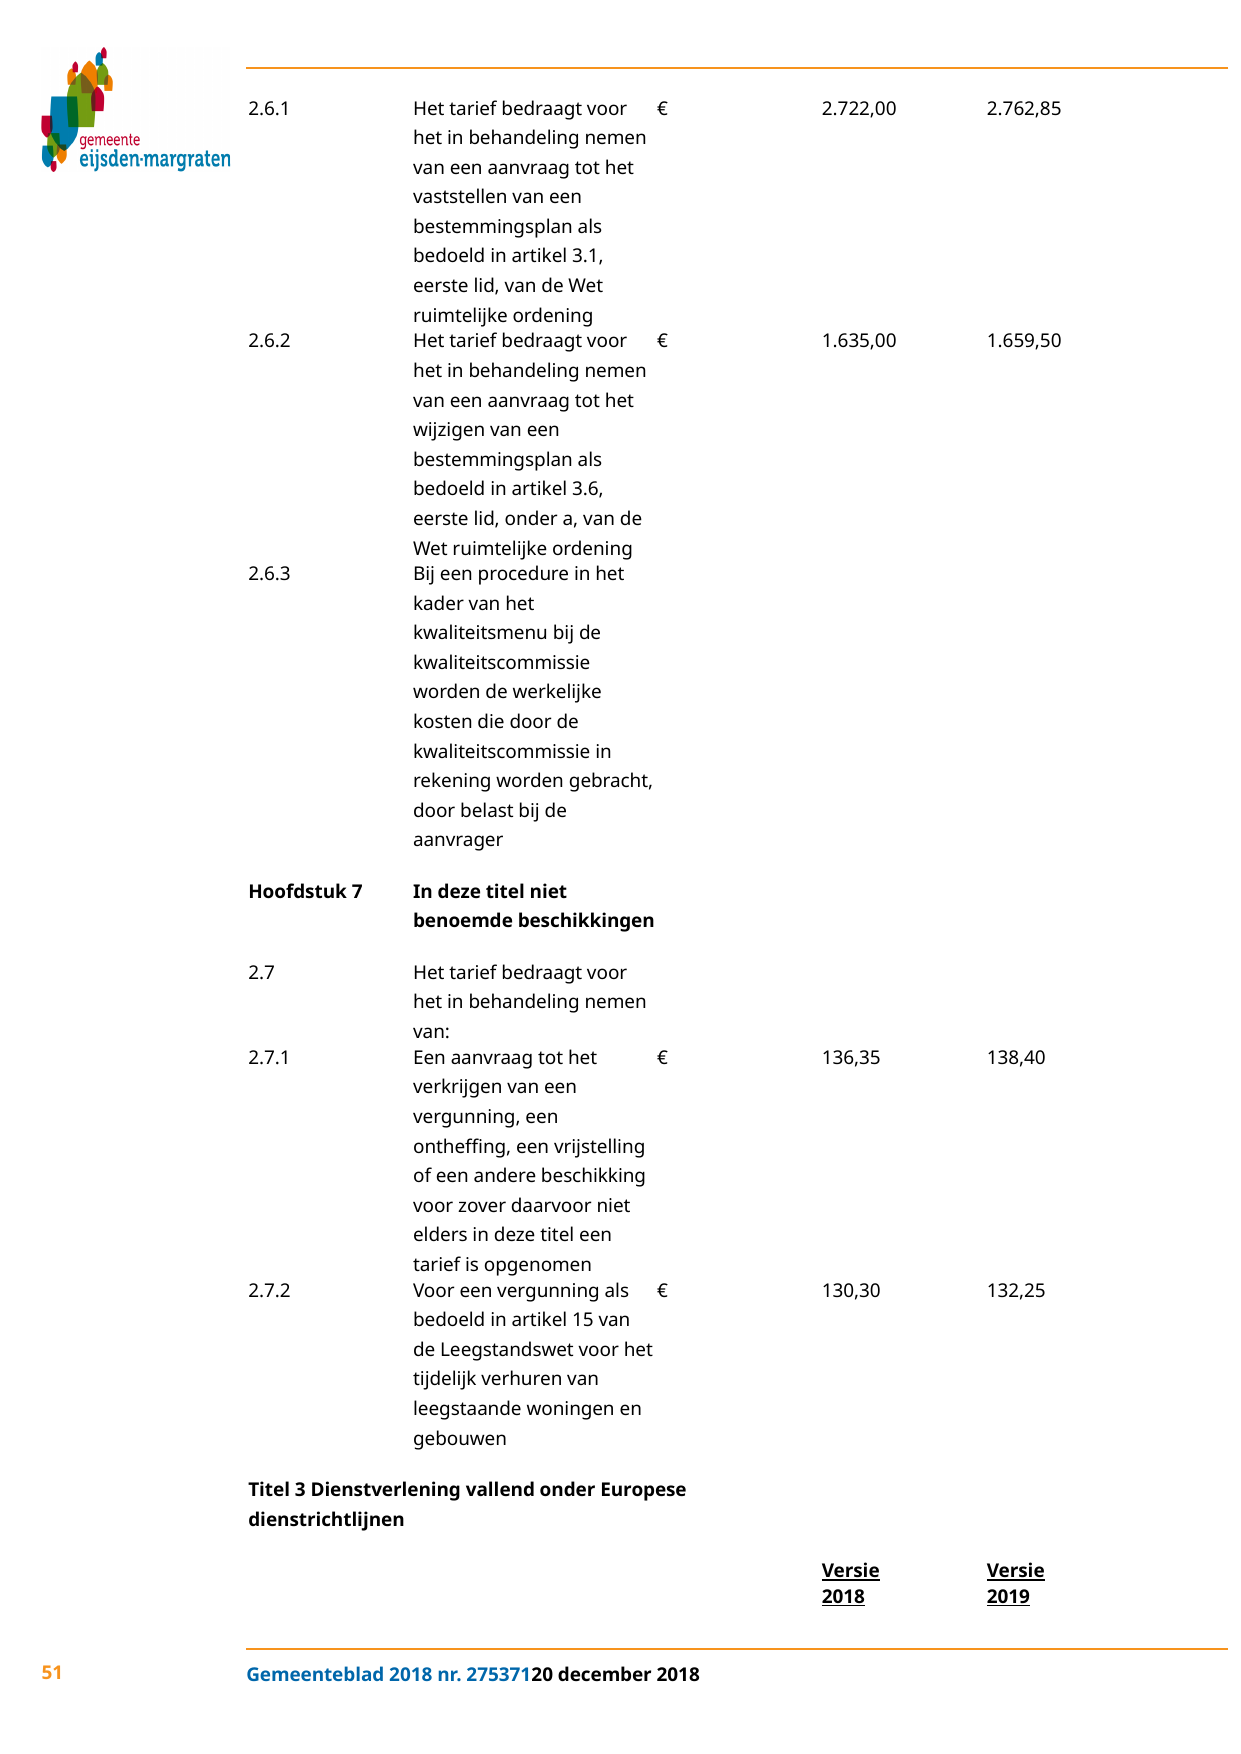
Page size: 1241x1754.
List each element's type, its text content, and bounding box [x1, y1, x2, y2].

table_cell [822, 878, 987, 933]
table_cell Versie [987, 1557, 1152, 1583]
table_cell 2.7.2 [248, 1277, 413, 1451]
table_cell [657, 560, 822, 852]
table_cell [822, 1451, 987, 1476]
table_cell [413, 1532, 657, 1557]
table_cell Hoofdstuk 7 [248, 878, 413, 933]
table_cell 2.6.3 [248, 560, 413, 852]
table_cell [987, 1451, 1152, 1476]
table_cell [657, 853, 822, 878]
table_cell Het tarief bedraagt voor het in behandeling nemen van een aanvraag tot het vaststellen van een bestemmingsplan als bedoeld in artikel 3.1, eerste lid, van de Wet ruimtelijke ordening [413, 95, 657, 328]
table_cell 2019 [987, 1583, 1152, 1609]
table_cell [248, 853, 413, 878]
table_cell [987, 934, 1152, 959]
table_cell [413, 1557, 657, 1583]
table_cell € [657, 95, 822, 328]
table_cell [822, 934, 987, 959]
picture [41, 47, 231, 172]
table_cell 132,25 [987, 1277, 1152, 1451]
table_cell [413, 934, 657, 959]
table_cell [822, 853, 987, 878]
table_cell [248, 1451, 413, 1476]
table_cell [248, 1532, 413, 1557]
table_cell [657, 1557, 822, 1583]
table_cell [822, 959, 987, 1044]
table_cell € [657, 1277, 822, 1451]
table_cell [657, 934, 822, 959]
table_cell 2.722,00 [822, 95, 987, 328]
table_cell 2018 [822, 1583, 987, 1609]
table_cell 138,40 [987, 1044, 1152, 1277]
table_cell € [657, 1044, 822, 1277]
table_cell [987, 853, 1152, 878]
table_cell Bij een procedure in het kader van het kwaliteitsmenu bij de kwaliteitscommissie worden de werkelijke kosten die door de kwaliteitscommissie in rekening worden gebracht, door belast bij de aanvrager [413, 560, 657, 852]
table_cell [822, 560, 987, 852]
table_cell [657, 1532, 822, 1557]
table_cell 1.659,50 [987, 328, 1152, 560]
table_cell Het tarief bedraagt voor het in behandeling nemen van: [413, 959, 657, 1044]
table_cell [248, 1557, 413, 1583]
table_cell Een aanvraag tot het verkrijgen van een vergunning, een ontheffing, een vrijstelling of een andere beschikking voor zover daarvoor niet elders in deze titel een tarief is opgenomen [413, 1044, 657, 1277]
table_cell 130,30 [822, 1277, 987, 1451]
table_cell [413, 1583, 657, 1609]
table_cell [987, 959, 1152, 1044]
table_cell € [657, 328, 822, 560]
table_cell [657, 878, 822, 933]
table_cell 1.635,00 [822, 328, 987, 560]
table_cell 2.6.2 [248, 328, 413, 560]
table_cell [413, 853, 657, 878]
table_cell [987, 1532, 1152, 1557]
table_cell 2.762,85 [987, 95, 1152, 328]
table_cell Het tarief bedraagt voor het in behandeling nemen van een aanvraag tot het wijzigen van een bestemmingsplan als bedoeld in artikel 3.6, eerste lid, onder a, van de Wet ruimtelijke ordening [413, 328, 657, 560]
table_cell Voor een vergunning als bedoeld in artikel 15 van de Leegstandswet voor het tijdelijk verhuren van leegstaande woningen en gebouwen [413, 1277, 657, 1451]
table_cell [657, 959, 822, 1044]
table_cell [248, 1583, 413, 1609]
table_cell [657, 1583, 822, 1609]
table_cell 2.7.1 [248, 1044, 413, 1277]
table_cell 2.7 [248, 959, 413, 1044]
table_cell [657, 1451, 822, 1476]
table_cell [822, 1532, 987, 1557]
table_cell [248, 934, 413, 959]
table_cell [822, 1476, 987, 1532]
table_cell Titel 3 Dienstverlening vallend onder Europese dienstrichtlijnen [248, 1476, 822, 1532]
table_cell 2.6.1 [248, 95, 413, 328]
table_cell [987, 878, 1152, 933]
table_cell [413, 1451, 657, 1476]
table_cell [987, 560, 1152, 852]
table_cell In deze titel niet benoemde beschikkingen [413, 878, 657, 933]
table_cell Versie [822, 1557, 987, 1583]
table_cell [987, 1476, 1152, 1532]
table_cell 136,35 [822, 1044, 987, 1277]
